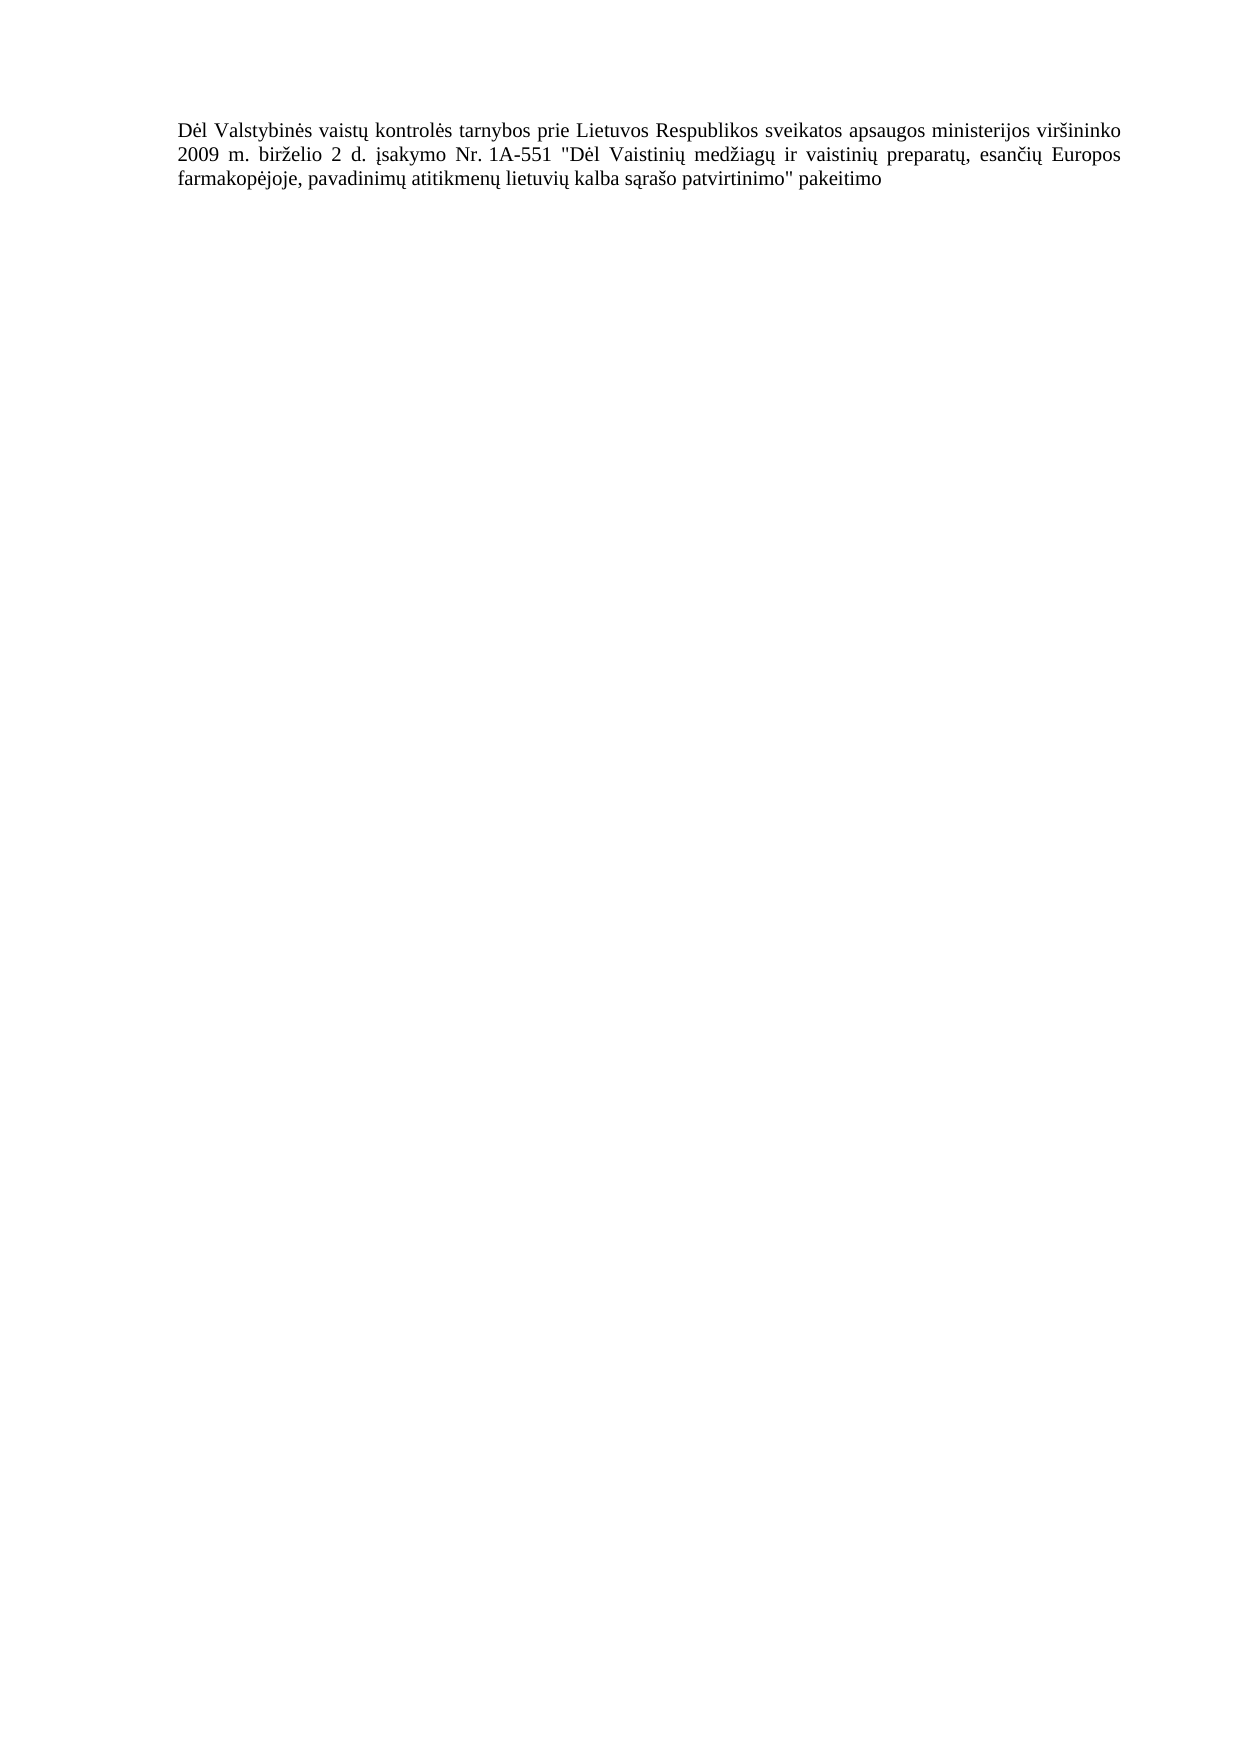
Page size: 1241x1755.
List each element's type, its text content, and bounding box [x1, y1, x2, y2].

text Dėl Valstybinės vaistų kontrolės tarnybos prie Lietuvos Respublikos sveikatos apsaugos ministerijos viršininko 2009 m. birželio 2 d. įsakymo Nr. 1A-551 "Dėl Vaistinių medžiagų ir vaistinių preparatų, esančių Europos farmakopėjoje, pavadinimų atitikmenų lietuvių kalba sąrašo patvirtinimo" pakeitimo [177, 118, 1122, 190]
